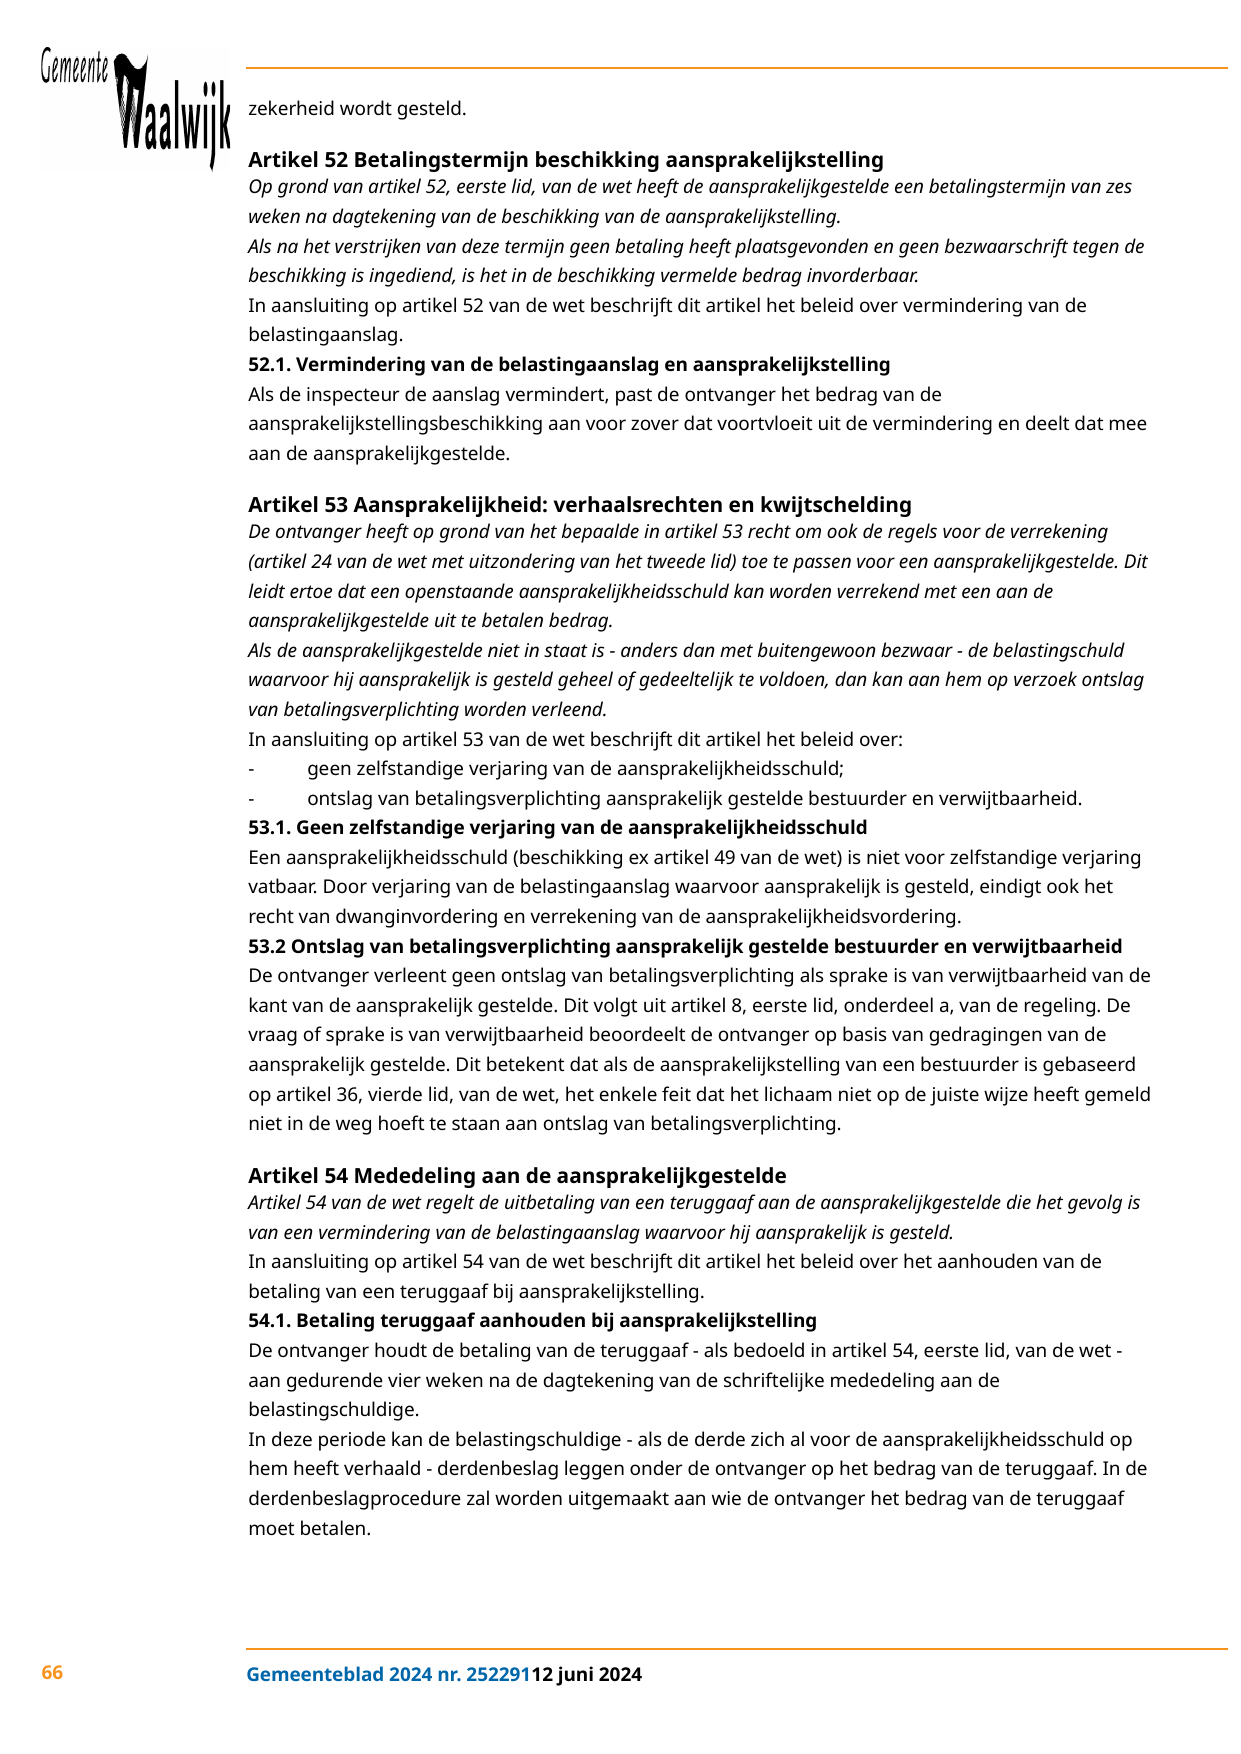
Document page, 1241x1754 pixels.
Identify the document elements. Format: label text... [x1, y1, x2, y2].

text In aansluiting op artikel 54 van de wet beschrijft dit artikel het beleid over het aanhouden van de betaling van een teruggaaf bij aansprakelijkstelling. [248, 1248, 1152, 1304]
text Artikel 54 Mededeling aan de aansprakelijkgestelde [248, 1161, 1152, 1189]
text Artikel 53 Aansprakelijkheid: verhaalsrechten en kwijtschelding [248, 490, 1152, 519]
text De ontvanger heeft op grond van het bepaalde in artikel 53 recht om ook de regels voor de verrekening (artikel 24 van de wet met uitzondering van het tweede lid) toe te passen voor een aansprakelijkgestelde. Dit leidt ertoe dat een openstaande aansprakelijkheidsschuld kan worden verrekend met een aan de aansprakelijkgestelde uit te betalen bedrag. [248, 519, 1152, 633]
text Een aansprakelijkheidsschuld (beschikking ex artikel 49 van de wet) is niet voor zelfstandige verjaring vatbaar. Door verjaring van de belastingaanslag waarvoor aansprakelijk is gesteld, eindigt ook het recht van dwanginvordering en verrekening van de aansprakelijkheidsvordering. [248, 844, 1152, 929]
text In aansluiting op artikel 53 van de wet beschrijft dit artikel het beleid over: [248, 726, 1152, 752]
text Als de aansprakelijkgestelde niet in staat is - anders dan met buitengewoon bezwaar - de belastingschuld waarvoor hij aansprakelijk is gesteld geheel of gedeeltelijk te voldoen, dan kan aan hem op verzoek ontslag van betalingsverplichting worden verleend. [248, 637, 1152, 722]
list ontslag van betalingsverplichting aansprakelijk gestelde bestuurder en verwijtbaarheid. [248, 785, 1152, 811]
list geen zelfstandige verjaring van de aansprakelijkheidsschuld; [248, 755, 1152, 781]
text 53.1. Geen zelfstandige verjaring van de aansprakelijkheidsschuld [248, 814, 1152, 840]
text Artikel 54 van de wet regelt de uitbetaling van een teruggaaf aan de aansprakelijkgestelde die het gevolg is van een vermindering van de belastingaanslag waarvoor hij aansprakelijk is gesteld. [248, 1189, 1152, 1244]
text 54.1. Betaling teruggaaf aanhouden bij aansprakelijkstelling [248, 1308, 1152, 1333]
text Op grond van artikel 52, eerste lid, van de wet heeft de aansprakelijkgestelde een betalingstermijn van zes weken na dagtekening van de beschikking van de aansprakelijkstelling. [248, 174, 1152, 229]
text In aansluiting op artikel 52 van de wet beschrijft dit artikel het beleid over vermindering van de belastingaanslag. [248, 292, 1152, 347]
text Als de inspecteur de aanslag vermindert, past de ontvanger het bedrag van de aansprakelijkstellingsbeschikking aan voor zover dat voortvloeit uit de vermindering en deelt dat mee aan de aansprakelijkgestelde. [248, 381, 1152, 466]
text Artikel 52 Betalingstermijn beschikking aansprakelijkstelling [248, 145, 1152, 174]
picture [41, 47, 231, 172]
text In deze periode kan de belastingschuldige - als de derde zich al voor de aansprakelijkheidsschuld op hem heeft verhaald - derdenbeslag leggen onder de ontvanger op het bedrag van de teruggaaf. In de derdenbeslagprocedure zal worden uitgemaakt aan wie de ontvanger het bedrag van de teruggaaf moet betalen. [248, 1426, 1152, 1540]
text Als na het verstrijken van deze termijn geen betaling heeft plaatsgevonden en geen bezwaarschrift tegen de beschikking is ingediend, is het in de beschikking vermelde bedrag invorderbaar. [248, 233, 1152, 288]
text 52.1. Vermindering van de belastingaanslag en aansprakelijkstelling [248, 351, 1152, 377]
text De ontvanger verleent geen ontslag van betalingsverplichting als sprake is van verwijtbaarheid van de kant van de aansprakelijk gestelde. Dit volgt uit artikel 8, eerste lid, onderdeel a, van de regeling. De vraag of sprake is van verwijtbaarheid beoordeelt de ontvanger op basis van gedragingen van de aansprakelijk gestelde. Dit betekent dat als de aansprakelijkstelling van een bestuurder is gebaseerd op artikel 36, vierde lid, van de wet, het enkele feit dat het lichaam niet op de juiste wijze heeft gemeld niet in de weg hoeft te staan aan ontslag van betalingsverplichting. [248, 962, 1152, 1136]
text De ontvanger houdt de betaling van de teruggaaf - als bedoeld in artikel 54, eerste lid, van de wet - aan gedurende vier weken na de dagtekening van de schriftelijke mededeling aan de belastingschuldige. [248, 1337, 1152, 1422]
text zekerheid wordt gesteld. [248, 95, 1152, 121]
text 53.2 Ontslag van betalingsverplichting aansprakelijk gestelde bestuurder en verwijtbaarheid [248, 933, 1152, 959]
